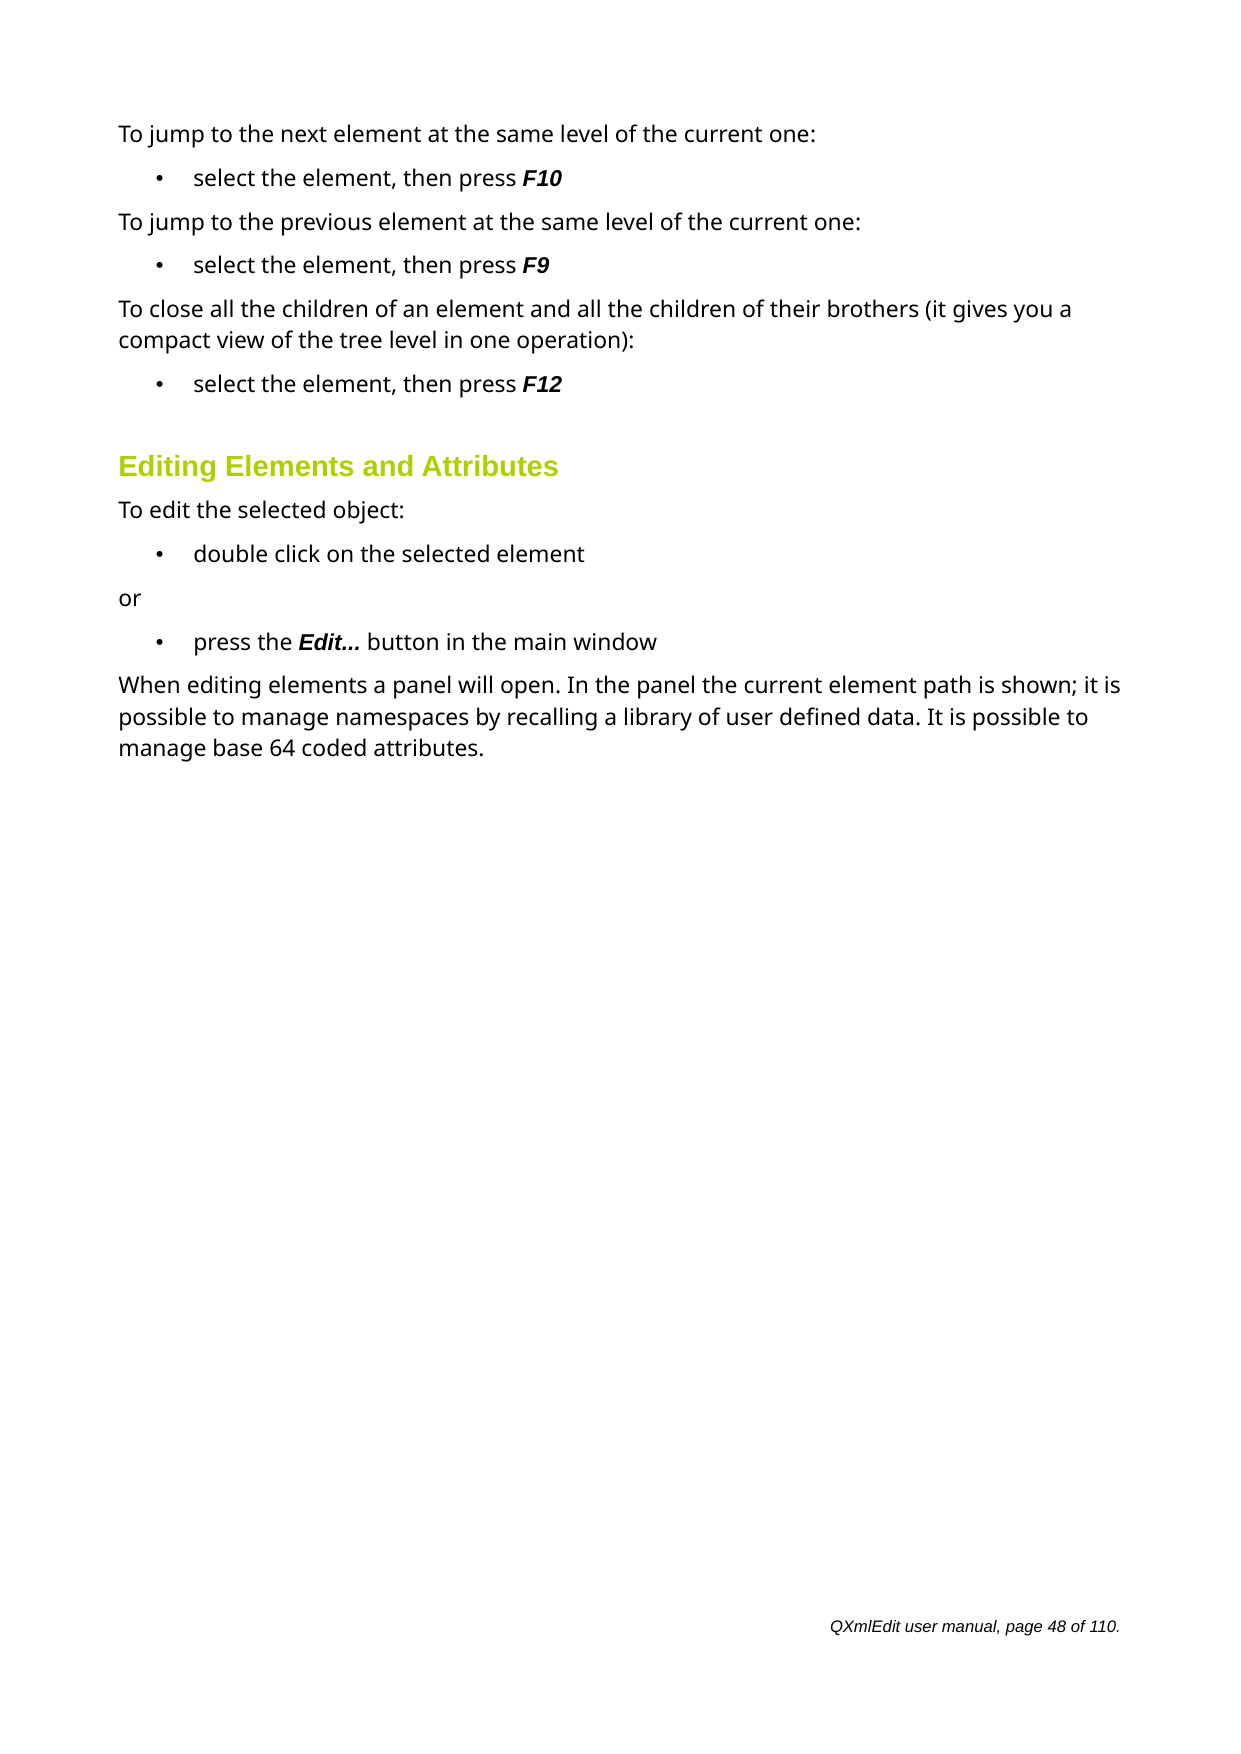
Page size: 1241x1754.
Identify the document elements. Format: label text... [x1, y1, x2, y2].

list double click on the selected element [156, 538, 1122, 569]
list select the element, then press F9 [156, 249, 1122, 281]
text To close all the children of an element and all the children of their brothers (it gives you a compact view of the tree level in one operation): [118, 293, 1122, 356]
list select the element, then press F12 [156, 368, 1122, 399]
text or [118, 582, 1122, 613]
list select the element, then press F10 [156, 162, 1122, 193]
text To edit the selected object: [118, 494, 1122, 526]
subtitle Editing Elements and Attributes [118, 448, 1122, 482]
text When editing elements a panel will open. In the panel the current element path is shown; it is possible to manage namespaces by recalling a library of user defined data. It is possible to manage base 64 coded attributes. [118, 669, 1122, 763]
text To jump to the previous element at the same level of the current one: [118, 206, 1122, 237]
text To jump to the next element at the same level of the current one: [118, 118, 1122, 149]
list press the Edit... button in the main window [156, 626, 1122, 657]
